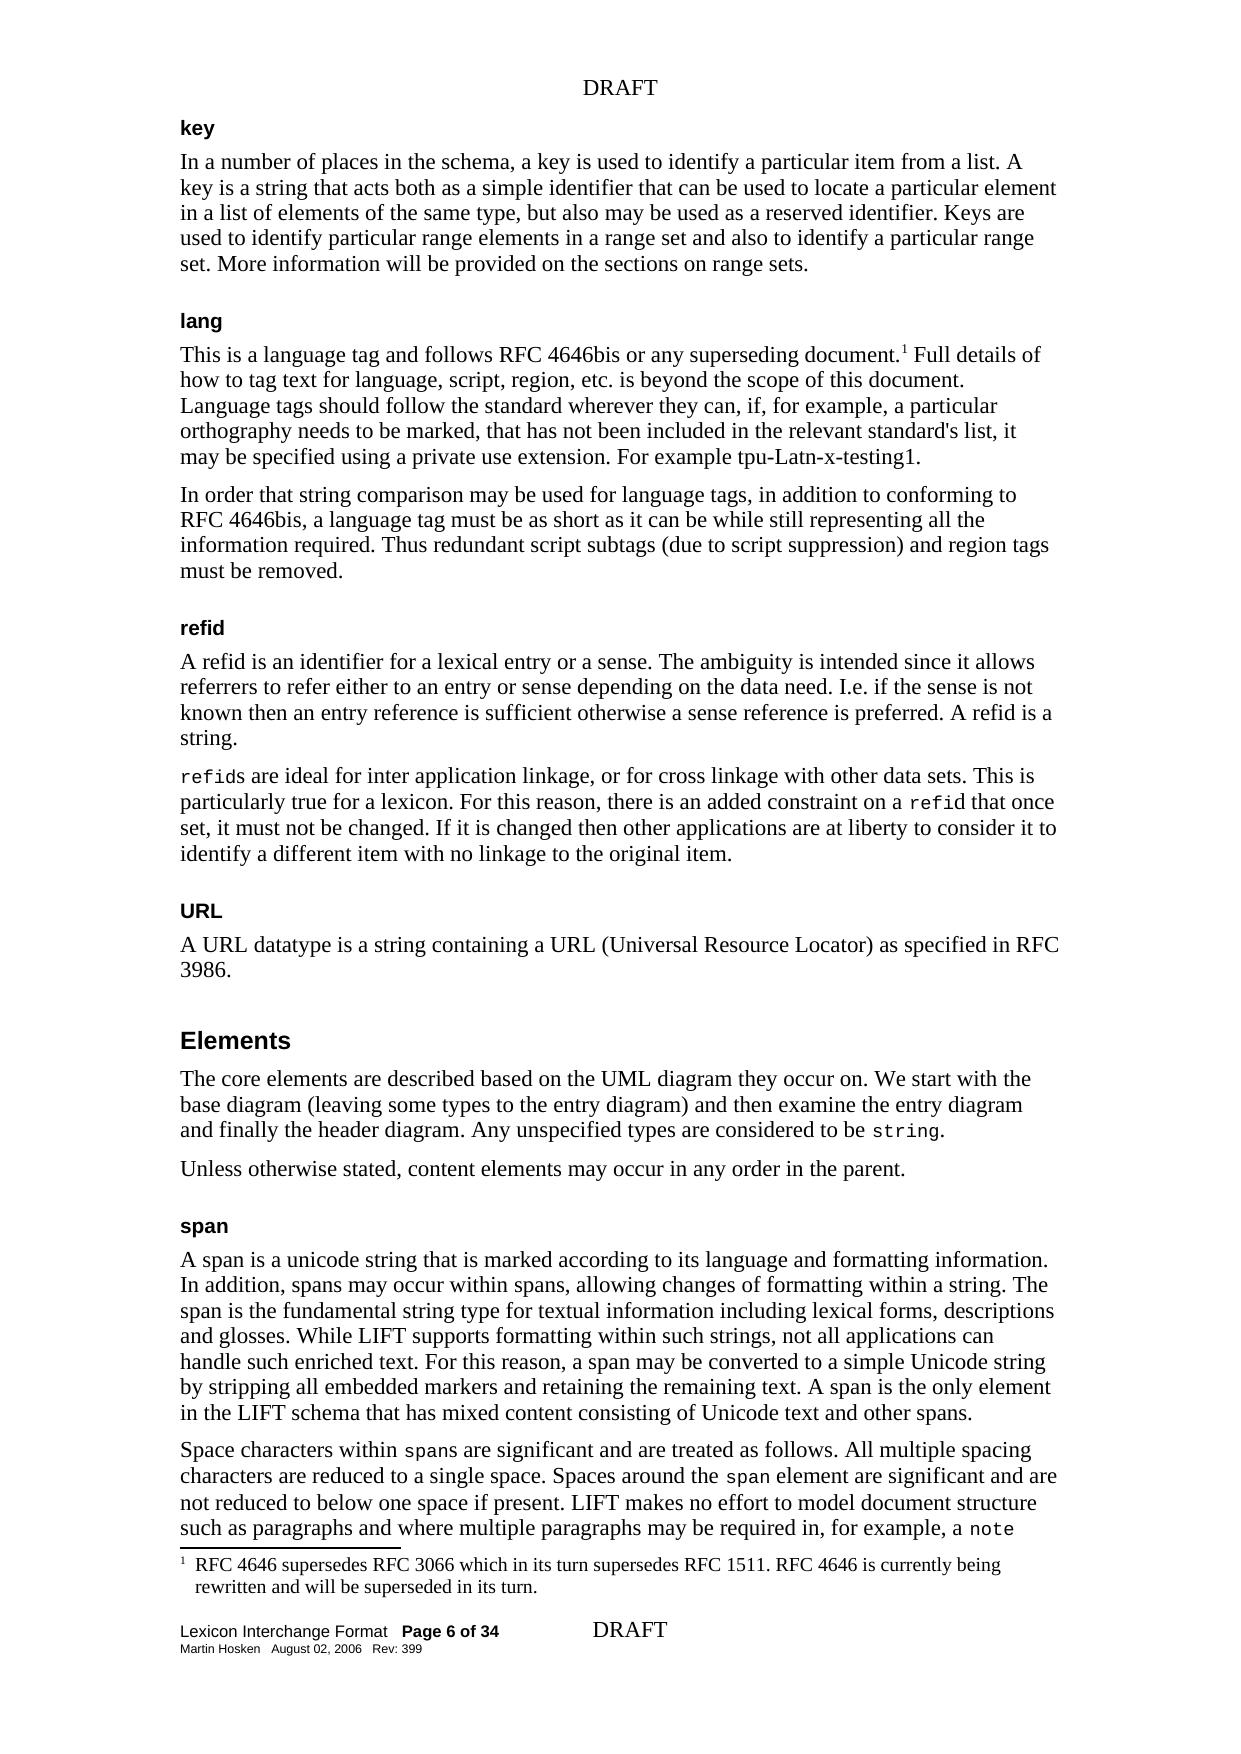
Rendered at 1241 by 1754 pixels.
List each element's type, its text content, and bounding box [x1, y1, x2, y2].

text This is a language tag and follows RFC 4646bis or any superseding document. Full details of how to tag text for language, script, region, etc. is beyond the scope of this document. Language tags should follow the standard wherever they can, if, for example, a particular orthography needs to be marked, that has not been included in the relevant standard's list, it may be specified using a private use extension. For example tpu-Latn-x-testing1. [180, 342, 1061, 469]
text A refid is an identifier for a lexical entry or a sense. The ambiguity is intended since it allows referrers to refer either to an entry or sense depending on the data need. I.e. if the sense is not known then an entry reference is sufficient otherwise a sense reference is preferred. A refid is a string. [180, 649, 1061, 751]
text Unless otherwise stated, content elements may occur in any order in the parent. [180, 1156, 1061, 1181]
text refids are ideal for inter application linkage, or for cross linkage with other data sets. This is particularly true for a lexicon. For this reason, there is an added constraint on a refid that once set, it must not be changed. If it is changed then other applications are at liberty to consider it to identify a different item with no linkage to the original item. [180, 763, 1061, 866]
subtitle refid [180, 617, 1061, 640]
text RFC 4646 supersedes RFC 3066 which in its turn supersedes RFC 1511. RFC 4646 is currently being rewritten and will be superseded in its turn. [180, 1554, 1061, 1598]
subtitle key [180, 117, 1061, 140]
text In order that string comparison may be used for language tags, in addition to conforming to RFC 4646bis, a language tag must be as short as it can be while still representing all the information required. Thus redundant script subtags (due to script suppression) and region tags must be removed. [180, 482, 1061, 583]
text In a number of places in the schema, a key is used to identify a particular item from a list. A key is a string that acts both as a simple identifier that can be used to locate a particular element in a list of elements of the same type, but also may be used as a reserved identifier. Keys are used to identify particular range elements in a range set and also to identify a particular range set. More information will be provided on the sections on range sets. [180, 149, 1061, 276]
subtitle Elements [180, 1027, 1061, 1054]
text The core elements are described based on the UML diagram they occur on. We start with the base diagram (leaving some types to the entry diagram) and then examine the entry diagram and finally the header diagram. Any unspecified types are considered to be string. [180, 1066, 1061, 1143]
subtitle span [180, 1215, 1061, 1238]
text A URL datatype is a string containing a URL (Universal Resource Locator) as specified in RFC 3986. [180, 932, 1061, 983]
text Space characters within spans are significant and are treated as follows. All multiple spacing characters are reduced to a single space. Spaces around the span element are significant and are not reduced to below one space if present. LIFT makes no effort to model document structure such as paragraphs and where multiple paragraphs may be required in, for example, a note [180, 1437, 1061, 1541]
text A span is a unicode string that is marked according to its language and formatting information. In addition, spans may occur within spans, allowing changes of formatting within a string. The span is the fundamental string type for textual information including lexical forms, descriptions and glosses. While LIFT supports formatting within such strings, not all applications can handle such enriched text. For this reason, a span may be converted to a simple Unicode string by stripping all embedded markers and retaining the remaining text. A span is the only element in the LIFT schema that has mixed content consisting of Unicode text and other spans. [180, 1247, 1061, 1425]
subtitle URL [180, 899, 1061, 923]
subtitle lang [180, 310, 1061, 333]
